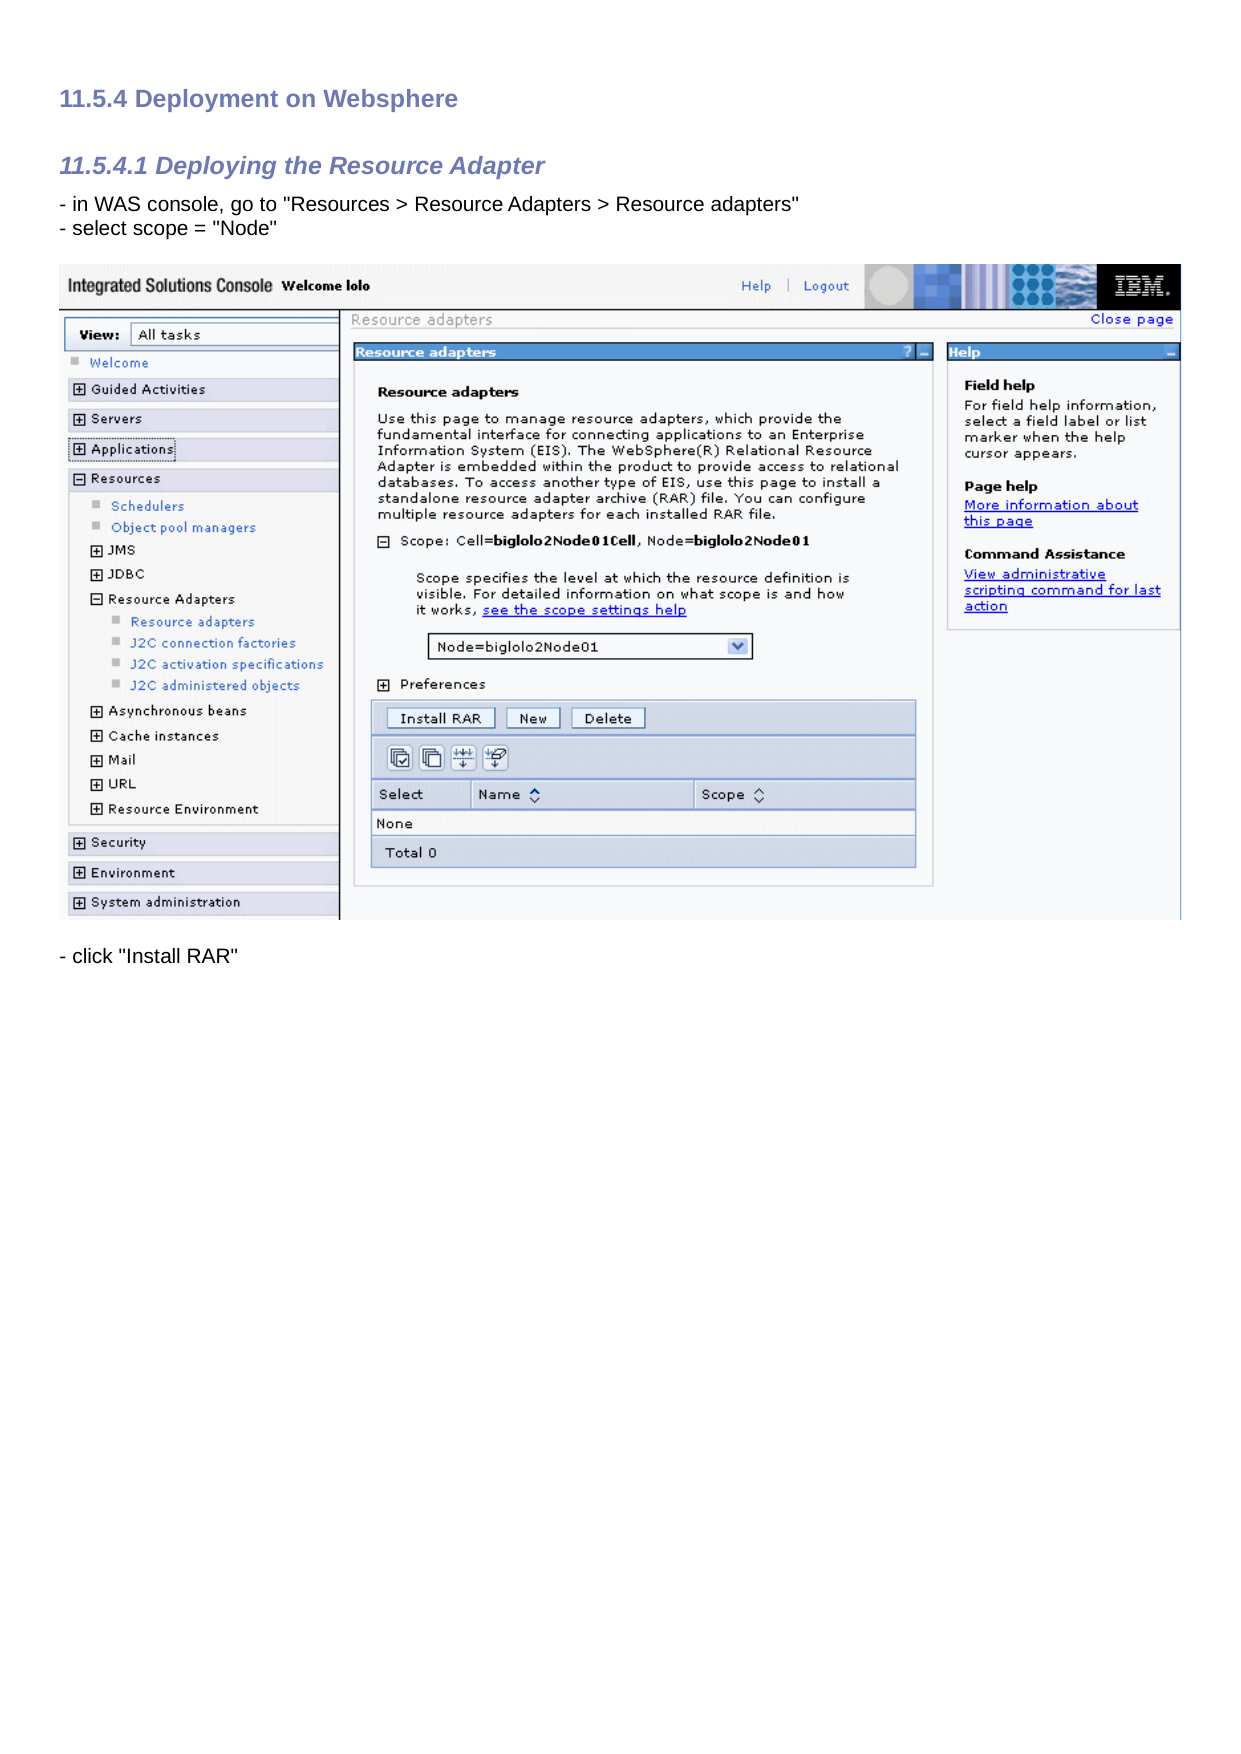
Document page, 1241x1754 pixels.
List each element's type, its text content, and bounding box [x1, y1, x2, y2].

text - click "Install RAR" [59, 944, 1181, 968]
subtitle Deployment on Websphere [59, 84, 1181, 113]
text - in WAS console, go to "Resources > Resource Adapters > Resource adapters" [59, 192, 1181, 216]
text - select scope = "Node" [59, 216, 1181, 240]
picture [59, 264, 1182, 920]
subtitle Deploying the Resource Adapter [59, 151, 1181, 180]
